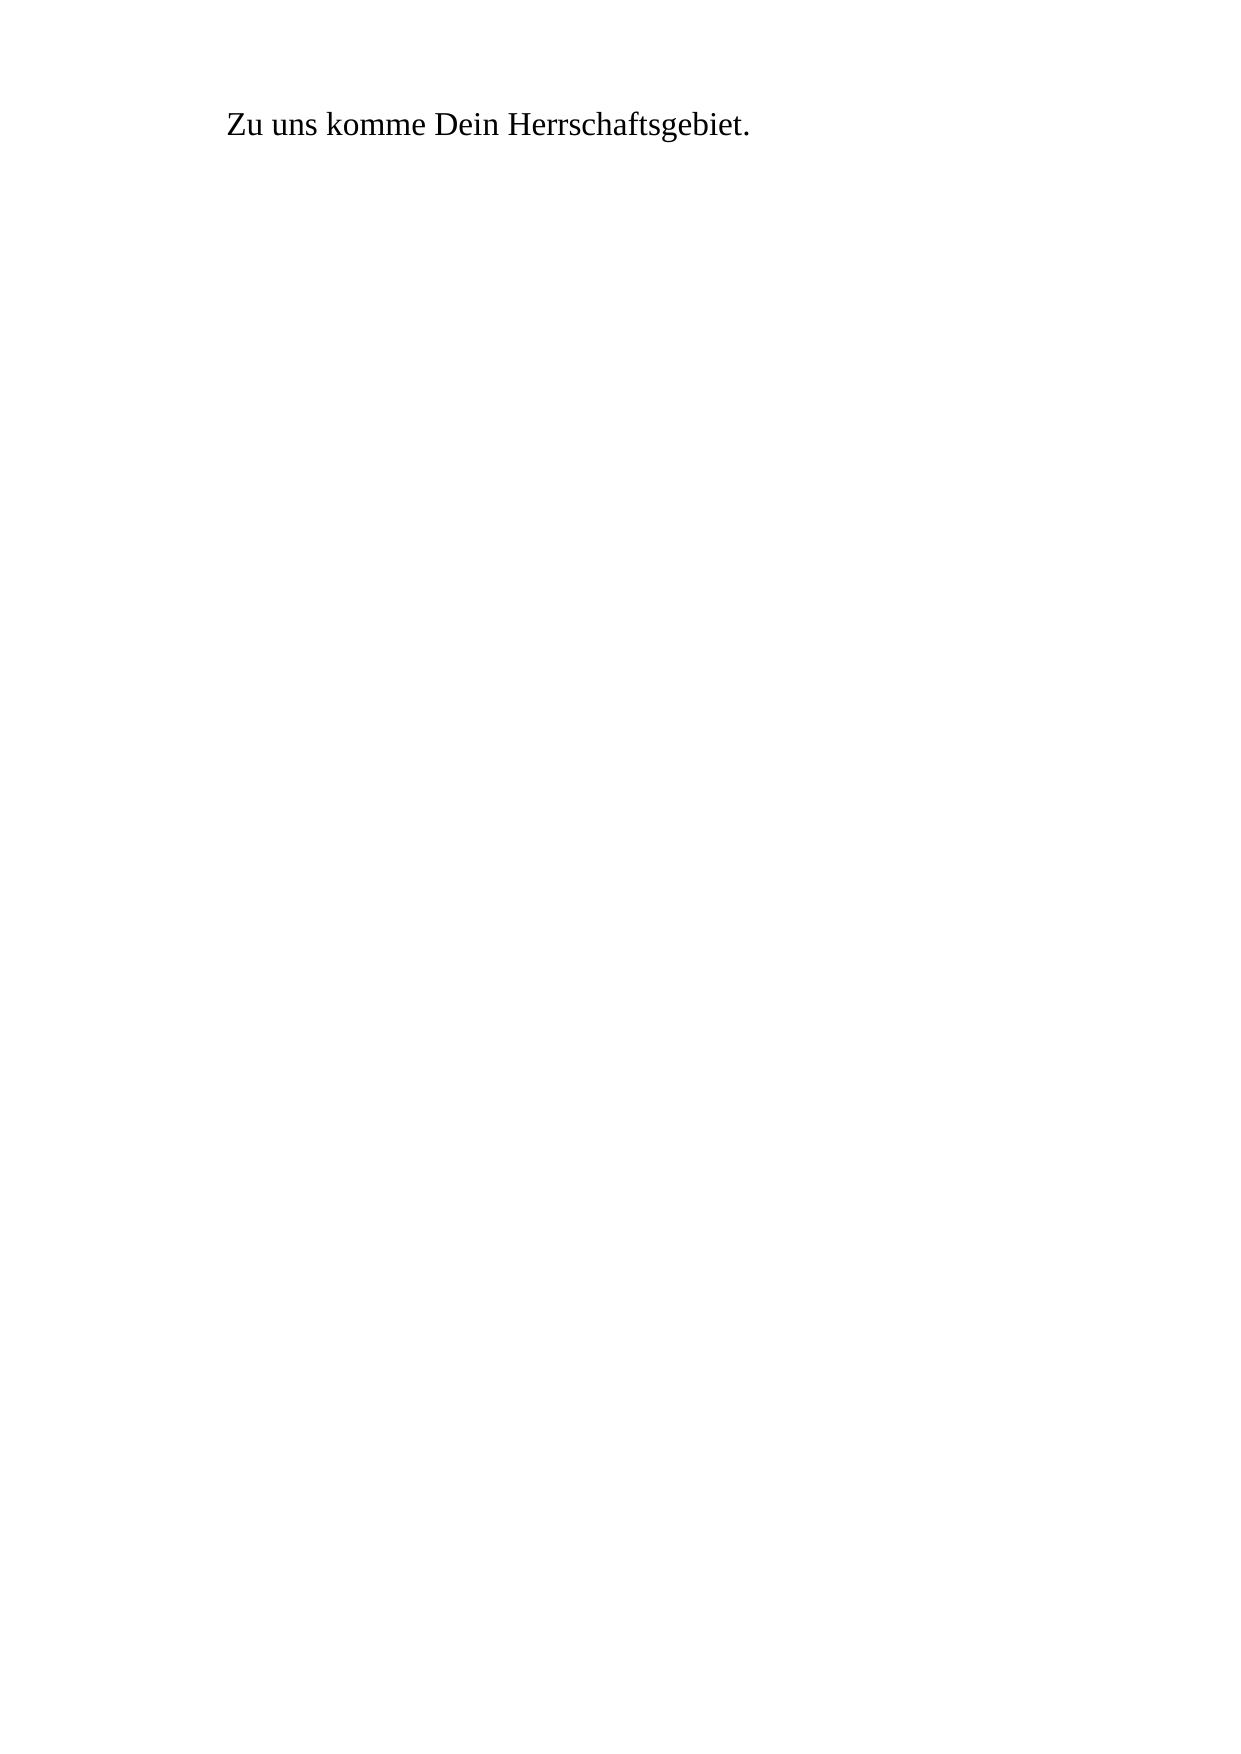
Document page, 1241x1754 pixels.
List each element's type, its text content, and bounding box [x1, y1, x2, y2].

text Zu uns komme Dein Herrschaftsgebiet. [180, 104, 1085, 143]
